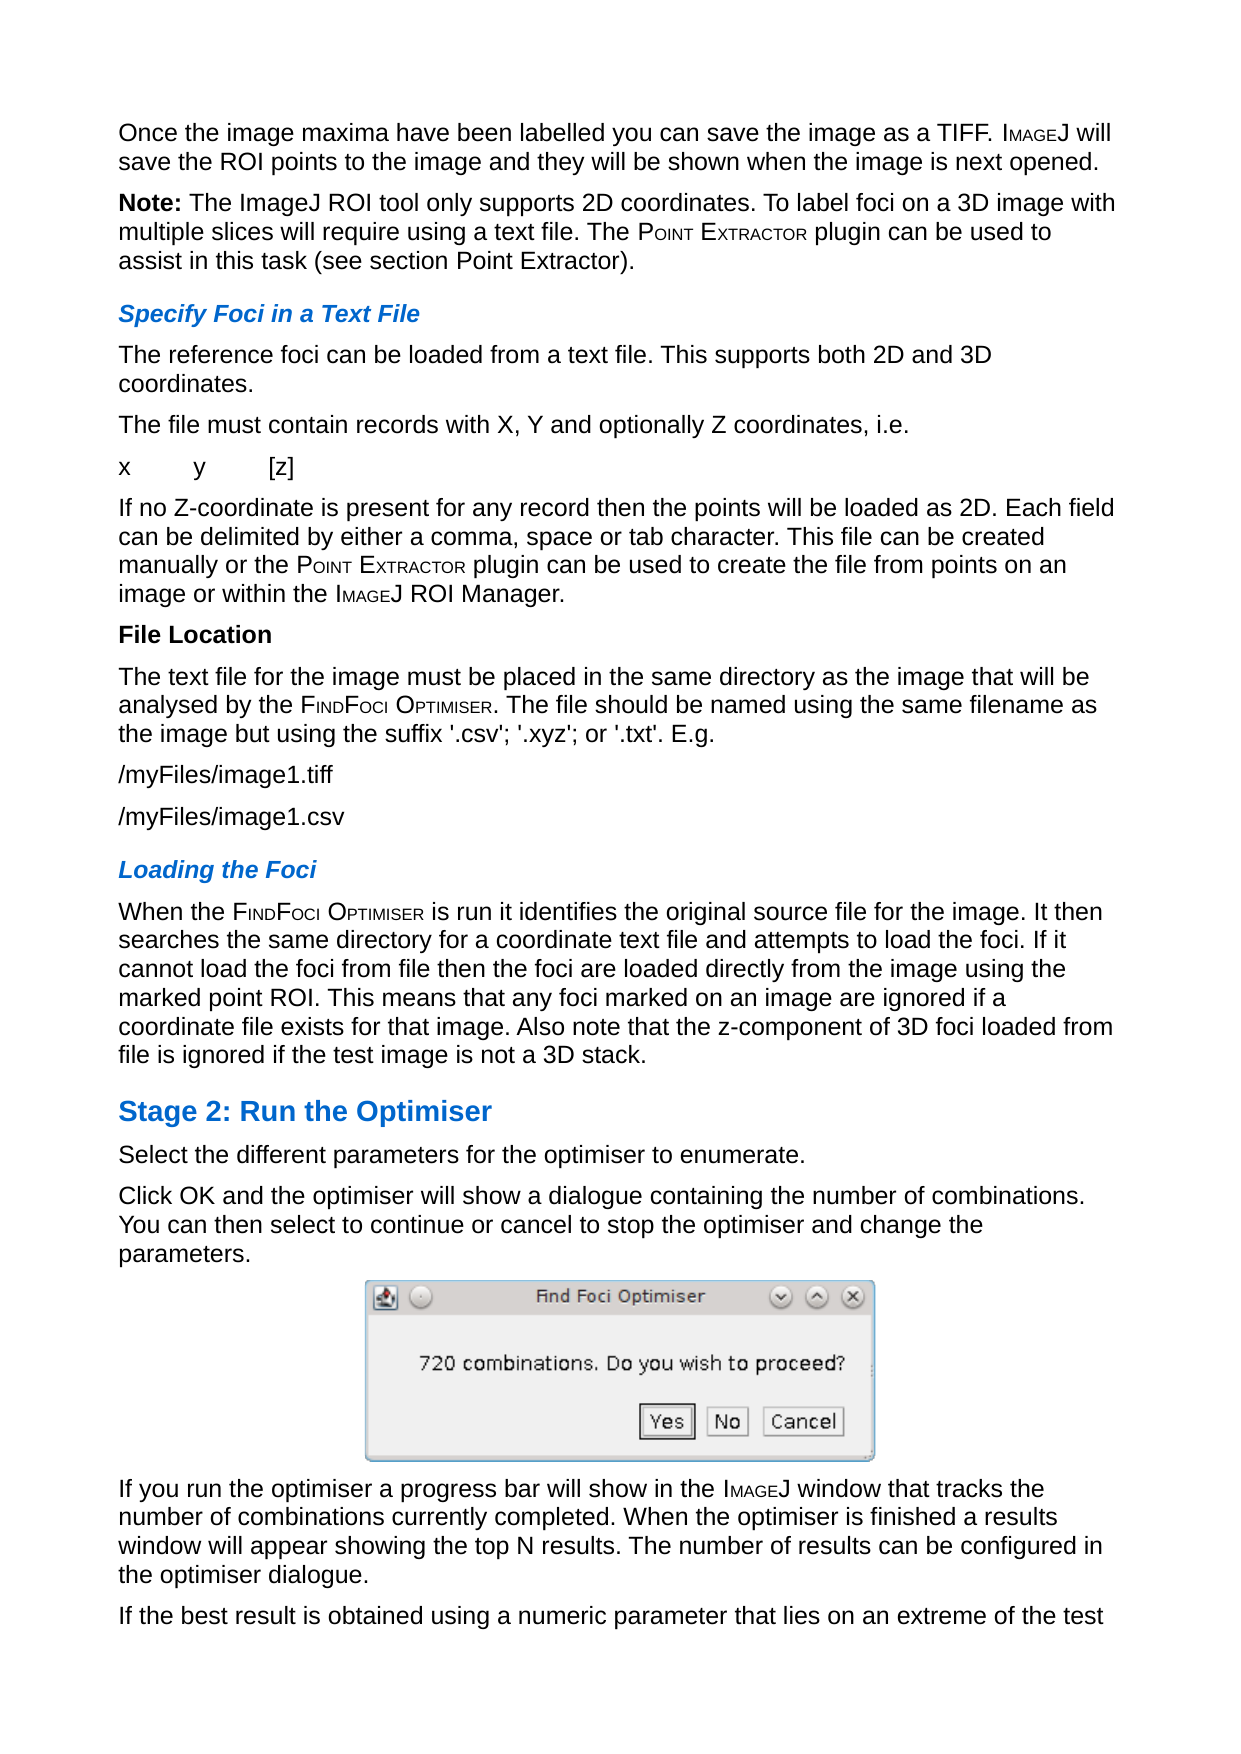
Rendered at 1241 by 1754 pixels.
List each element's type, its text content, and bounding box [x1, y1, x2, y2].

text When the FindFoci Optimiser is run it identifies the original source file for the image. It then searches the same directory for a coordinate text file and attempts to load the foci. If it cannot load the foci from file then the foci are loaded directly from the image using the marked point ROI. This means that any foci marked on an image are ignored if a coordinate file exists for that image. Also note that the z-component of 3D foci loaded from file is ignored if the test image is not a 3D stack. [118, 896, 1122, 1069]
text Click OK and the optimiser will show a dialogue containing the number of combinations. You can then select to continue or cancel to stop the optimiser and change the parameters. [118, 1181, 1122, 1267]
text The reference foci can be loaded from a text file. This supports both 2D and 3D coordinates. [118, 340, 1122, 398]
text /myFiles/image1.tiff [118, 760, 1122, 789]
text Note: The ImageJ ROI tool only supports 2D coordinates. To label foci on a 3D image with multiple slices will require using a text file. The Point Extractor plugin can be used to assist in this task (see section Point Extractor). [118, 188, 1122, 274]
text /myFiles/image1.csv [118, 802, 1122, 830]
text Once the image maxima have been labelled you can save the image as a TIFF. ImageJ will save the ROI points to the image and they will be shown when the image is next opened. [118, 118, 1122, 176]
text If you run the optimiser a progress bar will show in the ImageJ window that tracks the number of combinations currently completed. When the optimiser is finished a results window will appear showing the top N results. The number of results can be configured in the optimiser dialogue. [118, 1474, 1122, 1589]
subtitle Loading the Foci [118, 855, 1122, 884]
text The file must contain records with X, Y and optionally Z coordinates, i.e. [118, 410, 1122, 439]
subtitle Specify Foci in a Text File [118, 299, 1122, 328]
text If no Z-coordinate is present for any record then the points will be loaded as 2D. Each field can be delimited by either a comma, space or tab character. This file can be created manually or the Point Extractor plugin can be used to create the file from points on an image or within the ImageJ ROI Manager. [118, 493, 1122, 608]
text x y [z] [118, 452, 1122, 480]
text File Location [118, 620, 1122, 649]
text The text file for the image must be placed in the same directory as the image that will be analysed by the FindFoci Optimiser. The file should be named using the same filename as the image but using the suffix '.csv'; '.xyz'; or '.txt'. E.g. [118, 662, 1122, 748]
subtitle Stage 2: Run the Optimiser [118, 1094, 1122, 1127]
text Select the different parameters for the optimiser to enumerate. [118, 1140, 1122, 1169]
text If the best result is obtained using a numeric parameter that lies on an extreme of the test [118, 1601, 1122, 1630]
picture [364, 1280, 876, 1462]
